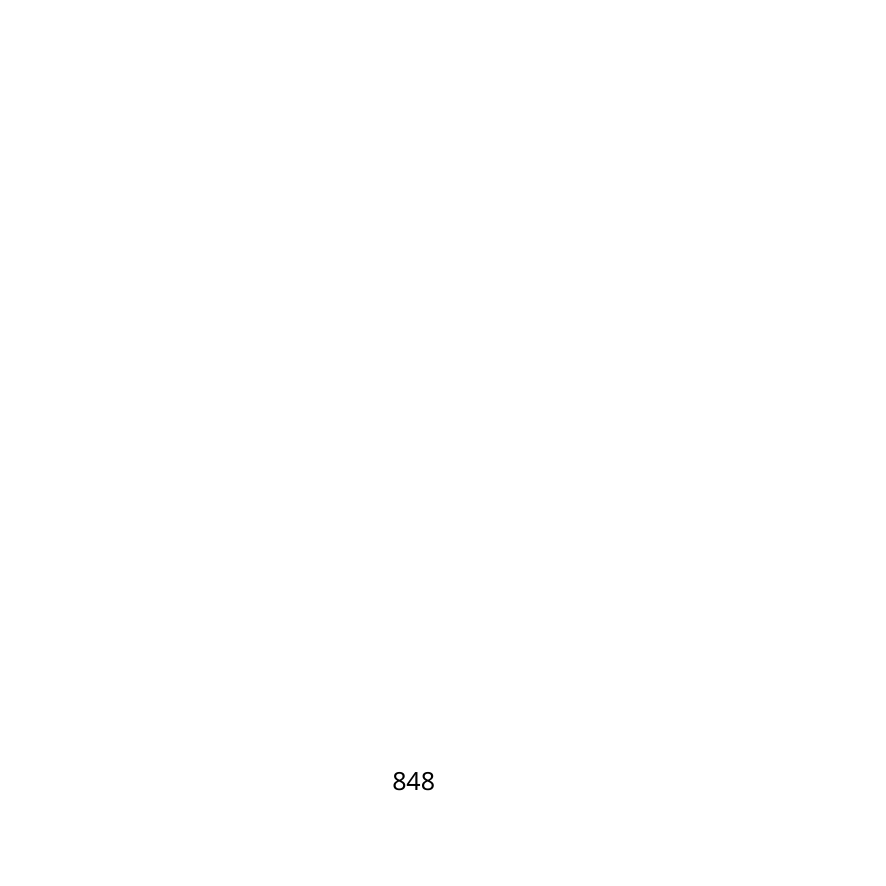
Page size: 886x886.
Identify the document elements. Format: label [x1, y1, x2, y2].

table_header [413, 89, 768, 117]
table_header [59, 89, 413, 117]
table_cell [413, 117, 768, 145]
table_cell [59, 117, 413, 145]
